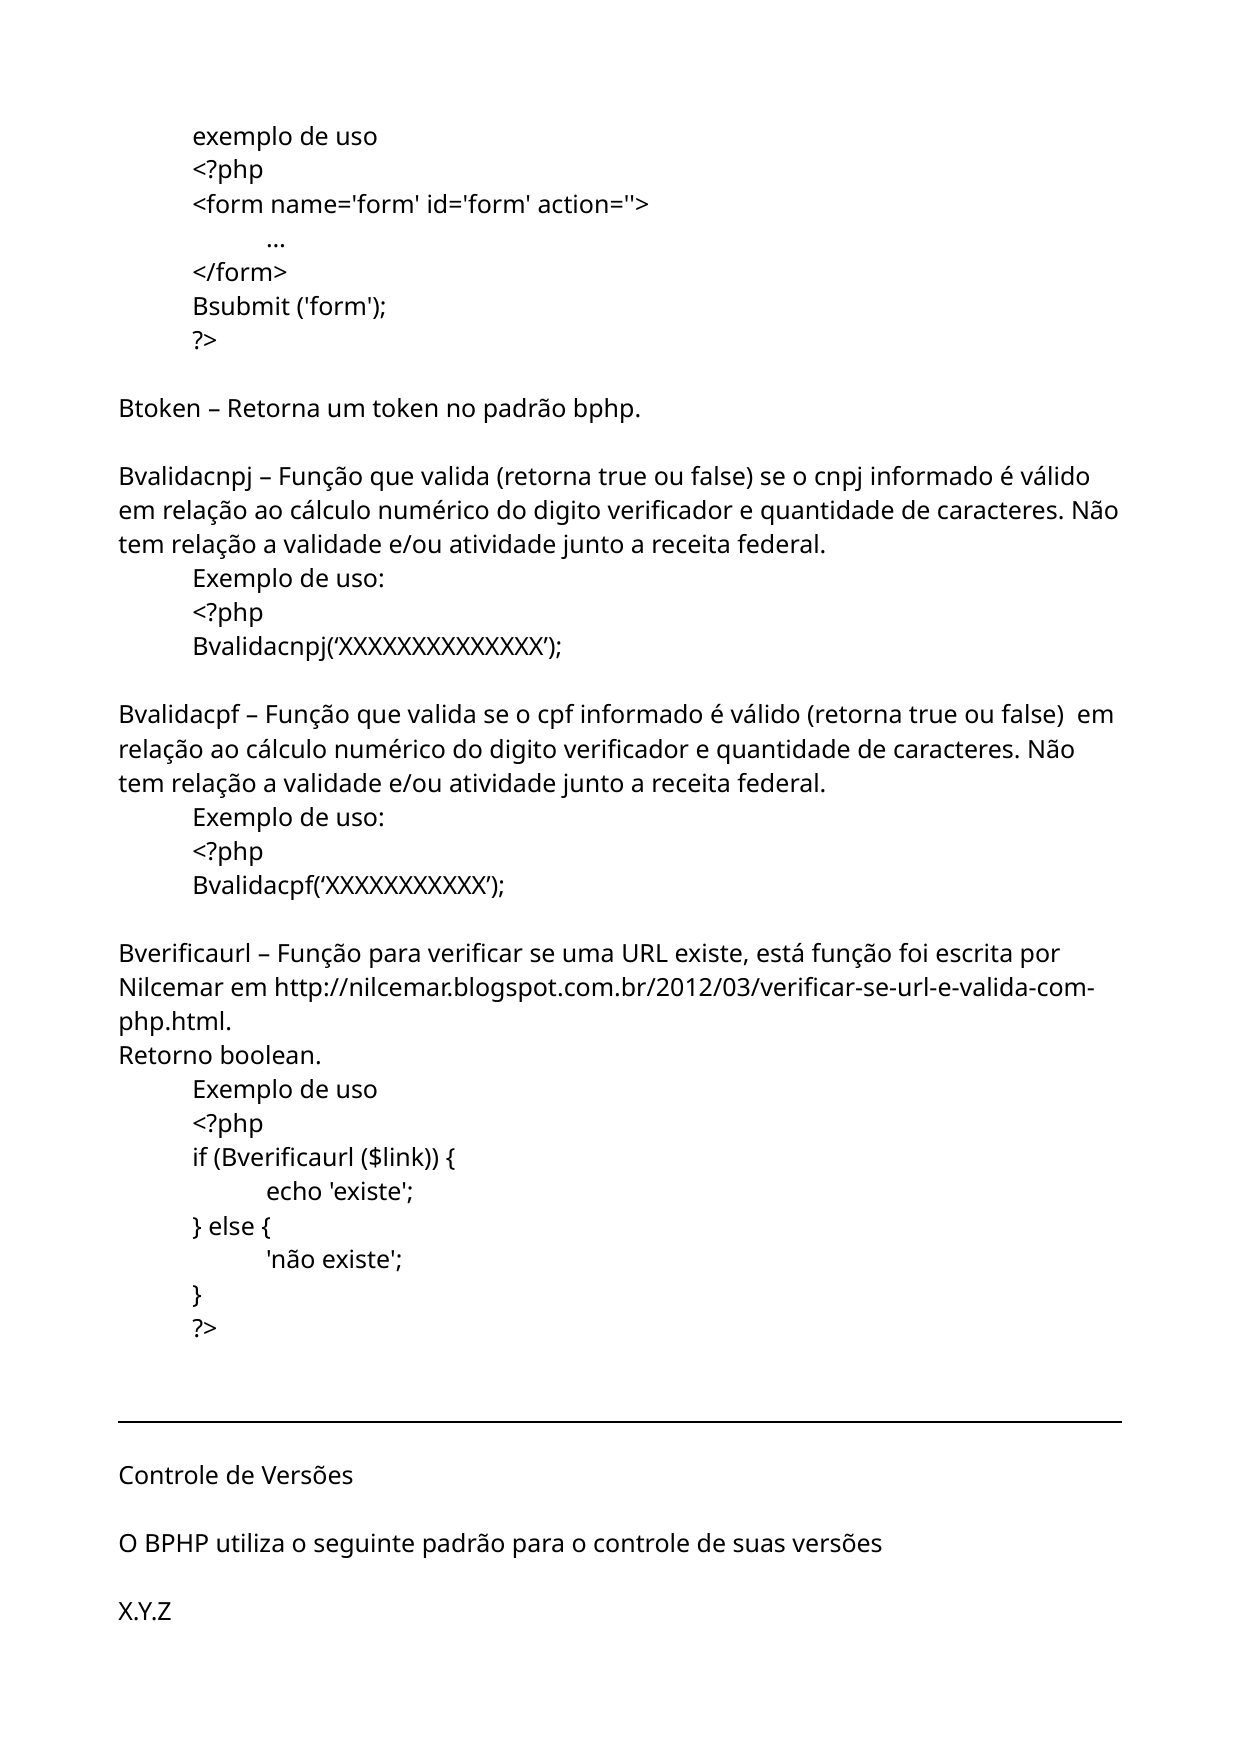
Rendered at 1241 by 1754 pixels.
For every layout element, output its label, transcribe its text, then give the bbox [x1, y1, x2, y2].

text <form name='form' id='form' action=''> [118, 186, 1122, 220]
text <?php [118, 1106, 1122, 1140]
text … [118, 220, 1122, 254]
text <?php [118, 833, 1122, 867]
text Retorno boolean. [118, 1038, 1122, 1072]
text Exemplo de uso: [118, 561, 1122, 595]
text Bvalidacnpj – Função que valida (retorna true ou false) se o cnpj informado é válido em relação ao cálculo numérico do digito verificador e quantidade de caracteres. Não tem relação a validade e/ou atividade junto a receita federal. [118, 459, 1122, 561]
text Exemplo de uso [118, 1072, 1122, 1106]
text ?> [118, 322, 1122, 357]
text } else { [118, 1208, 1122, 1242]
text Bsubmit ('form'); [118, 288, 1122, 322]
text <?php [118, 595, 1122, 629]
text Controle de Versões [118, 1457, 1122, 1491]
text <?php [118, 152, 1122, 186]
text X.Y.Z [118, 1594, 1122, 1628]
text ?> [118, 1310, 1122, 1344]
text } [118, 1276, 1122, 1310]
text Bverificaurl – Função para verificar se uma URL existe, está função foi escrita por Nilcemar em http://nilcemar.blogspot.com.br/2012/03/verificar-se-url-e-valida-com-php.html. [118, 936, 1122, 1038]
text exemplo de uso [118, 118, 1122, 152]
text echo 'existe'; [118, 1174, 1122, 1208]
text </form> [118, 254, 1122, 288]
text Bvalidacpf – Função que valida se o cpf informado é válido (retorna true ou false) em relação ao cálculo numérico do digito verificador e quantidade de caracteres. Não tem relação a validade e/ou atividade junto a receita federal. [118, 697, 1122, 799]
text if (Bverificaurl ($link)) { [118, 1140, 1122, 1174]
text 'não existe'; [118, 1242, 1122, 1276]
text Bvalidacnpj(‘XXXXXXXXXXXXXX’); [118, 629, 1122, 663]
text Exemplo de uso: [118, 799, 1122, 833]
text Bvalidacpf(‘XXXXXXXXXXX’); [118, 867, 1122, 902]
text O BPHP utiliza o seguinte padrão para o controle de suas versões [118, 1526, 1122, 1559]
text Btoken – Retorna um token no padrão bphp. [118, 391, 1122, 425]
